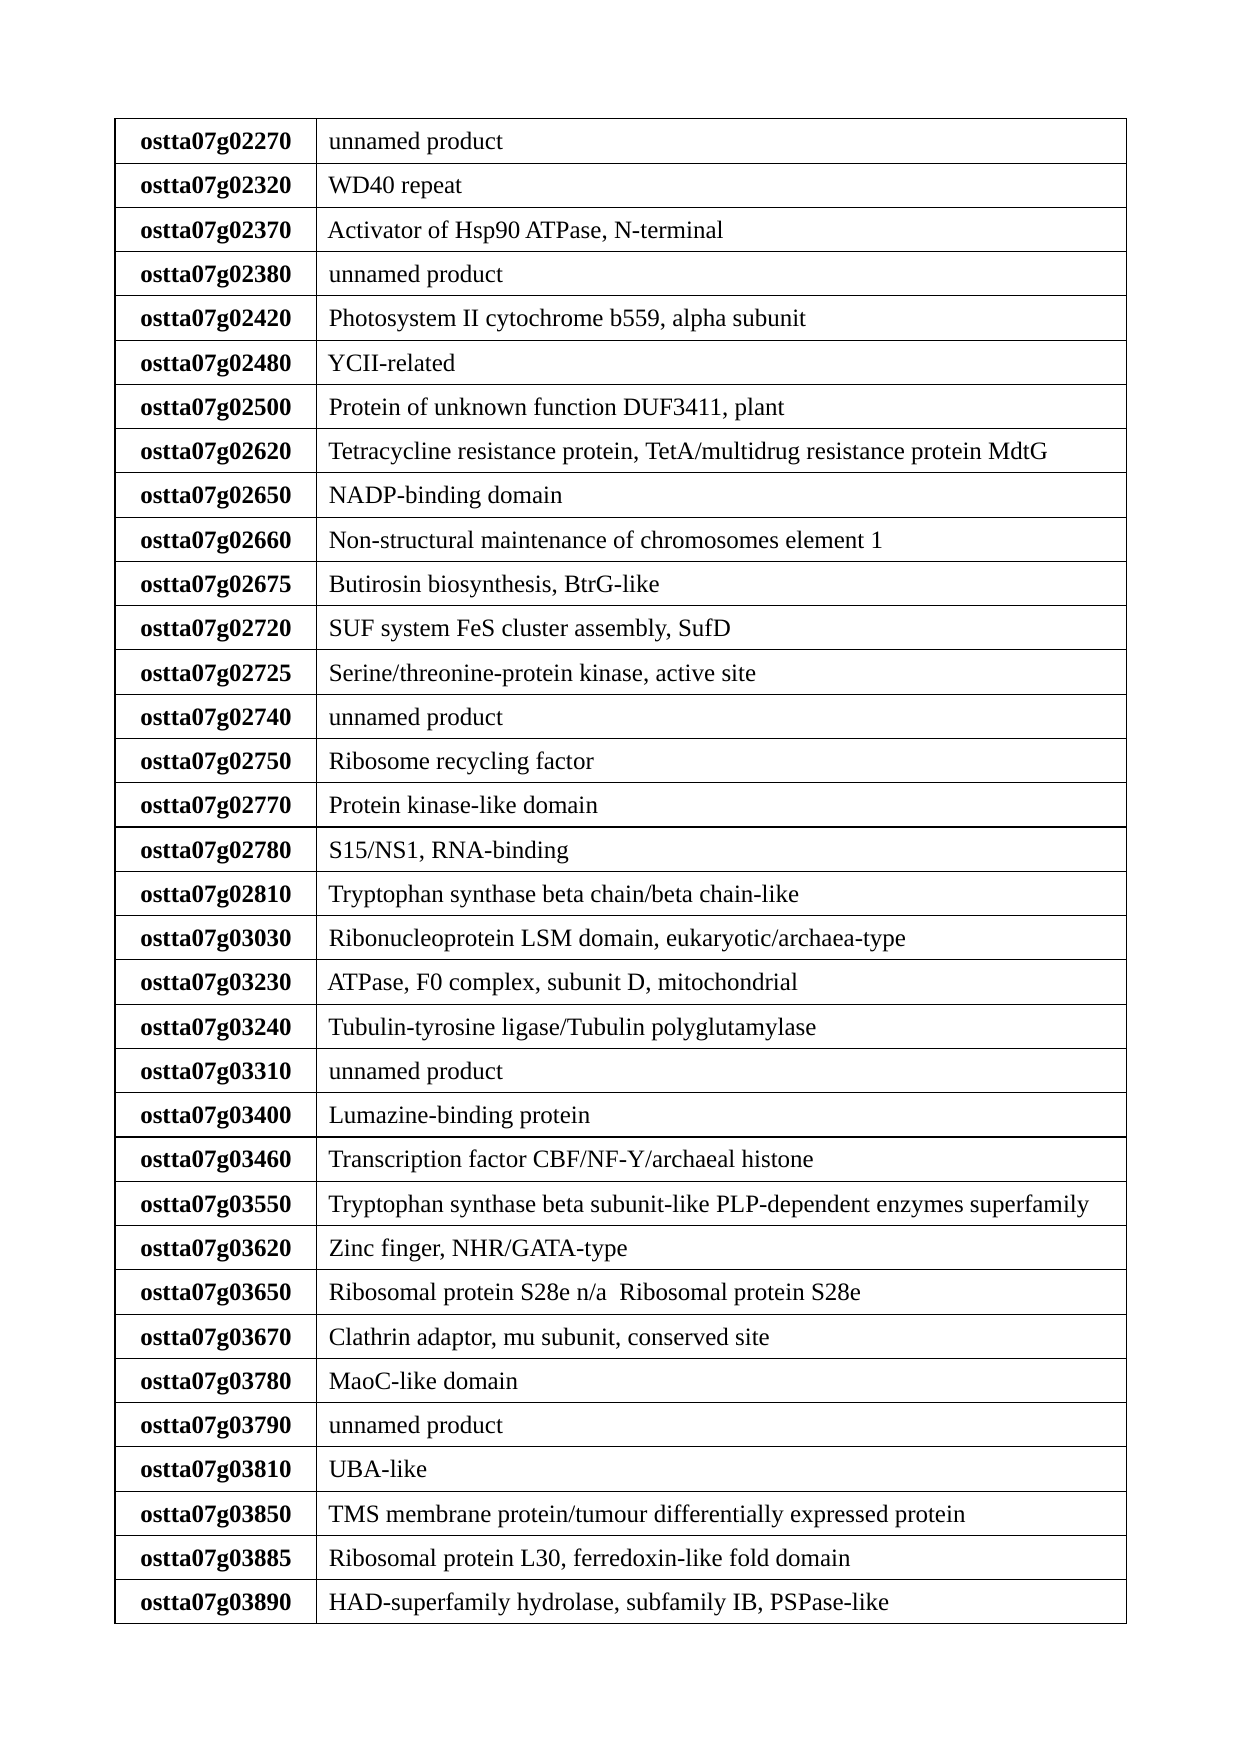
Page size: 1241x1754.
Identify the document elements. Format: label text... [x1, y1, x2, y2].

table_cell ostta07g03885 [116, 1536, 316, 1579]
table_cell Tryptophan synthase beta subunit-like PLP-dependent enzymes superfamily [317, 1182, 1126, 1225]
table_cell Protein kinase-like domain [317, 783, 1126, 826]
table_cell ostta07g02480 [116, 341, 316, 384]
table_cell [1127, 1136, 1240, 1181]
table_cell [1127, 251, 1240, 295]
table_cell MaoC-like domain [317, 1359, 1126, 1402]
table_cell YCII-related [317, 341, 1126, 384]
table_cell Ribosomal protein S28e n/a Ribosomal protein S28e [317, 1270, 1126, 1313]
table_cell [1127, 207, 1240, 251]
table_cell [1127, 1269, 1240, 1313]
table_cell [1127, 1314, 1240, 1358]
table_cell ostta07g03400 [116, 1093, 316, 1136]
table_cell ostta07g02740 [116, 695, 316, 738]
table_cell [1127, 517, 1240, 561]
table_cell [1127, 959, 1240, 1003]
table_cell ostta07g02320 [116, 164, 316, 207]
table_cell ostta07g02810 [116, 872, 316, 915]
table_cell [1127, 1181, 1240, 1225]
table_cell Tetracycline resistance protein, TetA/multidrug resistance protein MdtG [317, 429, 1126, 472]
table_cell ostta07g03240 [116, 1005, 316, 1048]
table_cell [1127, 118, 1240, 162]
table_cell ostta07g02420 [116, 296, 316, 339]
table_cell Butirosin biosynthesis, BtrG-like [317, 562, 1126, 605]
table_cell ostta07g03650 [116, 1270, 316, 1313]
table_cell ostta07g02725 [116, 650, 316, 694]
table_cell ostta07g02270 [116, 119, 316, 162]
table_cell [1127, 295, 1240, 339]
table_cell [1127, 384, 1240, 428]
table_cell ostta07g03550 [116, 1182, 316, 1225]
table_cell [1127, 871, 1240, 915]
table_cell HAD-superfamily hydrolase, subfamily IB, PSPase-like [317, 1580, 1126, 1623]
table_cell unnamed product [317, 1403, 1126, 1446]
table_cell ostta07g03890 [116, 1580, 316, 1623]
table_cell ostta07g02660 [116, 518, 316, 561]
table_cell [1127, 340, 1240, 384]
table_cell S15/NS1, RNA-binding [317, 828, 1126, 871]
table_cell ostta07g03670 [116, 1315, 316, 1358]
table_cell Lumazine-binding protein [317, 1093, 1126, 1136]
table_cell [1127, 1092, 1240, 1136]
table_cell Protein of unknown function DUF3411, plant [317, 385, 1126, 428]
table_cell Non-structural maintenance of chromosomes element 1 [317, 518, 1126, 561]
table_cell ostta07g03780 [116, 1359, 316, 1402]
table_cell ostta07g03310 [116, 1049, 316, 1092]
table_cell WD40 repeat [317, 164, 1126, 207]
table_cell ostta07g03620 [116, 1226, 316, 1269]
table_cell ostta07g03030 [116, 916, 316, 959]
table_cell [1127, 1402, 1240, 1446]
table_cell unnamed product [317, 119, 1126, 162]
table_cell ostta07g02780 [116, 828, 316, 871]
table_cell [1127, 1579, 1240, 1623]
table_cell UBA-like [317, 1447, 1126, 1491]
table_cell ostta07g03790 [116, 1403, 316, 1446]
table_cell Ribosome recycling factor [317, 739, 1126, 782]
table_cell NADP-binding domain [317, 473, 1126, 517]
table_cell ostta07g03460 [116, 1138, 316, 1181]
table_cell [1127, 782, 1240, 826]
table_cell Tubulin-tyrosine ligase/Tubulin polyglutamylase [317, 1005, 1126, 1048]
table_cell Activator of Hsp90 ATPase, N-terminal [317, 208, 1126, 251]
table_cell [1127, 826, 1240, 871]
table_cell [1127, 1225, 1240, 1269]
table_cell Tryptophan synthase beta chain/beta chain-like [317, 872, 1126, 915]
table_cell Ribonucleoprotein LSM domain, eukaryotic/archaea-type [317, 916, 1126, 959]
table_cell ostta07g02380 [116, 252, 316, 295]
table_cell [1127, 1004, 1240, 1048]
table_cell [1127, 472, 1240, 517]
table_cell Serine/threonine-protein kinase, active site [317, 650, 1126, 694]
table_cell [1127, 1048, 1240, 1092]
table_cell SUF system FeS cluster assembly, SufD [317, 606, 1126, 649]
table_cell ostta07g02770 [116, 783, 316, 826]
table_cell ostta07g02750 [116, 739, 316, 782]
table_cell TMS membrane protein/tumour differentially expressed protein [317, 1492, 1126, 1535]
table_cell ostta07g02620 [116, 429, 316, 472]
table_cell [1127, 561, 1240, 605]
table_cell ostta07g03230 [116, 960, 316, 1003]
table_cell unnamed product [317, 1049, 1126, 1092]
table_cell [1127, 1446, 1240, 1491]
table_cell [1127, 738, 1240, 782]
table_cell [1127, 694, 1240, 738]
table_cell [1127, 605, 1240, 649]
table_cell [1127, 1535, 1240, 1579]
table_cell [1127, 1491, 1240, 1535]
table_cell [1127, 163, 1240, 207]
table_cell ostta07g02500 [116, 385, 316, 428]
table_cell Ribosomal protein L30, ferredoxin-like fold domain [317, 1536, 1126, 1579]
table_cell [1127, 428, 1240, 472]
table_cell [1127, 1358, 1240, 1402]
table_cell ostta07g03810 [116, 1447, 316, 1491]
table_cell Zinc finger, NHR/GATA-type [317, 1226, 1126, 1269]
table_cell ostta07g02370 [116, 208, 316, 251]
table_cell unnamed product [317, 695, 1126, 738]
table_cell ostta07g02650 [116, 473, 316, 517]
table_cell [1127, 649, 1240, 694]
table_cell unnamed product [317, 252, 1126, 295]
table_cell Clathrin adaptor, mu subunit, conserved site [317, 1315, 1126, 1358]
table_cell ATPase, F0 complex, subunit D, mitochondrial [317, 960, 1126, 1003]
table_cell ostta07g02720 [116, 606, 316, 649]
table_cell Transcription factor CBF/NF-Y/archaeal histone [317, 1138, 1126, 1181]
table_cell ostta07g02675 [116, 562, 316, 605]
table_cell Photosystem II cytochrome b559, alpha subunit [317, 296, 1126, 339]
table_cell [1127, 915, 1240, 959]
table_cell ostta07g03850 [116, 1492, 316, 1535]
